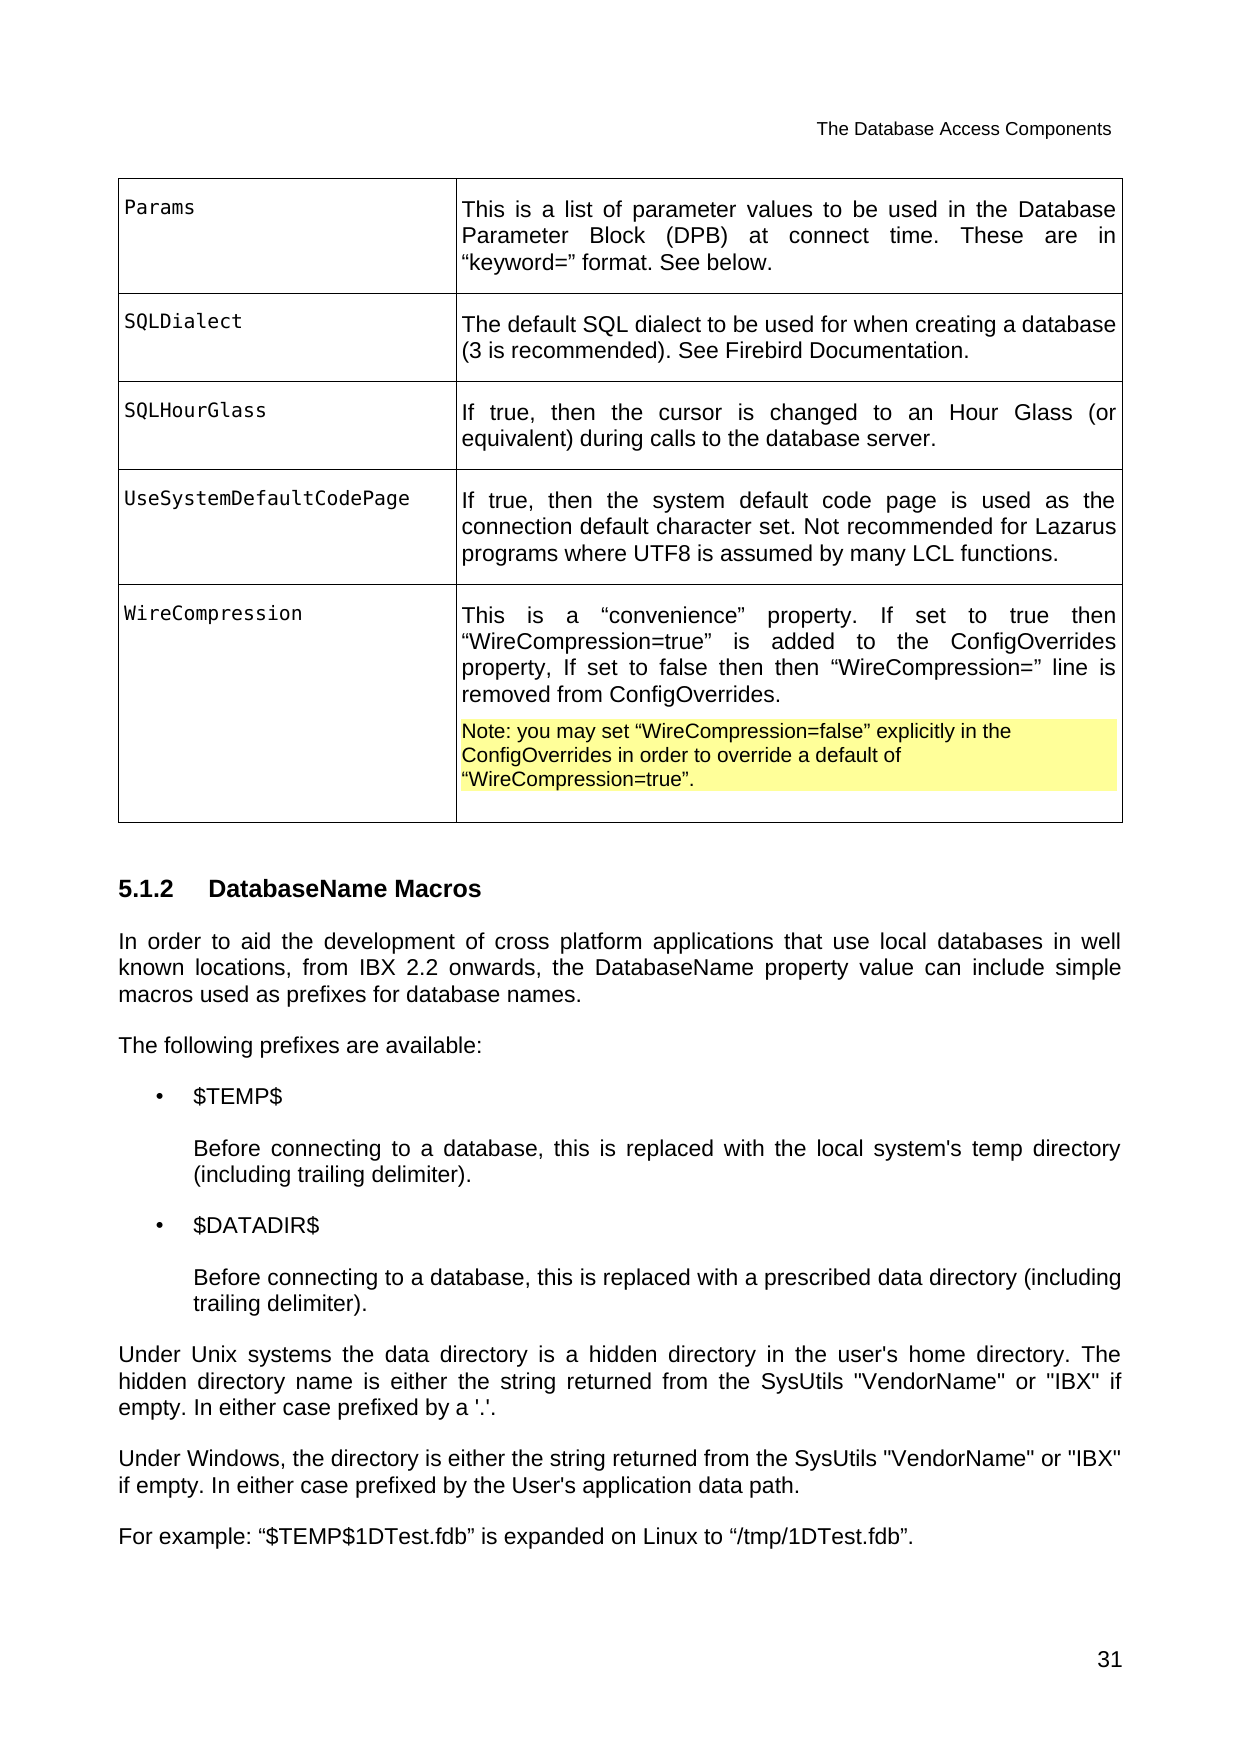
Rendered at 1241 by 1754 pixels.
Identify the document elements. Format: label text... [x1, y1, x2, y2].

text In order to aid the development of cross platform applications that use local databases in well known locations, from IBX 2.2 onwards, the DatabaseName property value can include simple macros used as prefixes for database names. [118, 928, 1122, 1007]
list $TEMP$ [156, 1083, 1122, 1109]
table_cell This is a list of parameter values to be used in the Database Parameter Block (DPB) at connect time. These are in “keyword=” format. See below. [457, 179, 1122, 293]
text Under Windows, the directory is either the string returned from the SysUtils "VendorName" or "IBX" if empty. In either case prefixed by the User's application data path. [118, 1445, 1122, 1498]
text Under Unix systems the data directory is a hidden directory in the user's home directory. The hidden directory name is either the string returned from the SysUtils "VendorName" or "IBX" if empty. In either case prefixed by a '.'. [118, 1341, 1122, 1420]
table_cell UseSystemDefaultCodePage [119, 470, 456, 584]
table_cell If true, then the system default code page is used as the connection default character set. Not recommended for Lazarus programs where UTF8 is assumed by many LCL functions. [457, 470, 1122, 584]
table_cell WireCompression [119, 585, 456, 822]
subtitle DatabaseName Macros [118, 873, 1122, 902]
text Before connecting to a database, this is replaced with a prescribed data directory (including trailing delimiter). [193, 1264, 1122, 1316]
table_cell SQLDialect [119, 294, 456, 381]
text The following prefixes are available: [118, 1032, 1122, 1058]
text Before connecting to a database, this is replaced with the local system's temp directory (including trailing delimiter). [193, 1134, 1122, 1187]
table_cell If true, then the cursor is changed to an Hour Glass (or equivalent) during calls to the database server. [457, 382, 1122, 469]
list $DATADIR$ [156, 1212, 1122, 1239]
table_cell This is a “convenience” property. If set to true then “WireCompression=true” is added to the ConfigOverrides property, If set to false then then “WireCompression=” line is removed from ConfigOverrides. Note: you may set “WireCompression=false” explicitly in the ConfigOverrides in order to override a default of “WireCompression=true”. [457, 585, 1122, 822]
text For example: “$TEMP$1DTest.fdb” is expanded on Linux to “/tmp/1DTest.fdb”. [118, 1523, 1122, 1549]
table_cell SQLHourGlass [119, 382, 456, 469]
table_cell Params [119, 179, 456, 293]
table_cell The default SQL dialect to be used for when creating a database (3 is recommended). See Firebird Documentation. [457, 294, 1122, 381]
